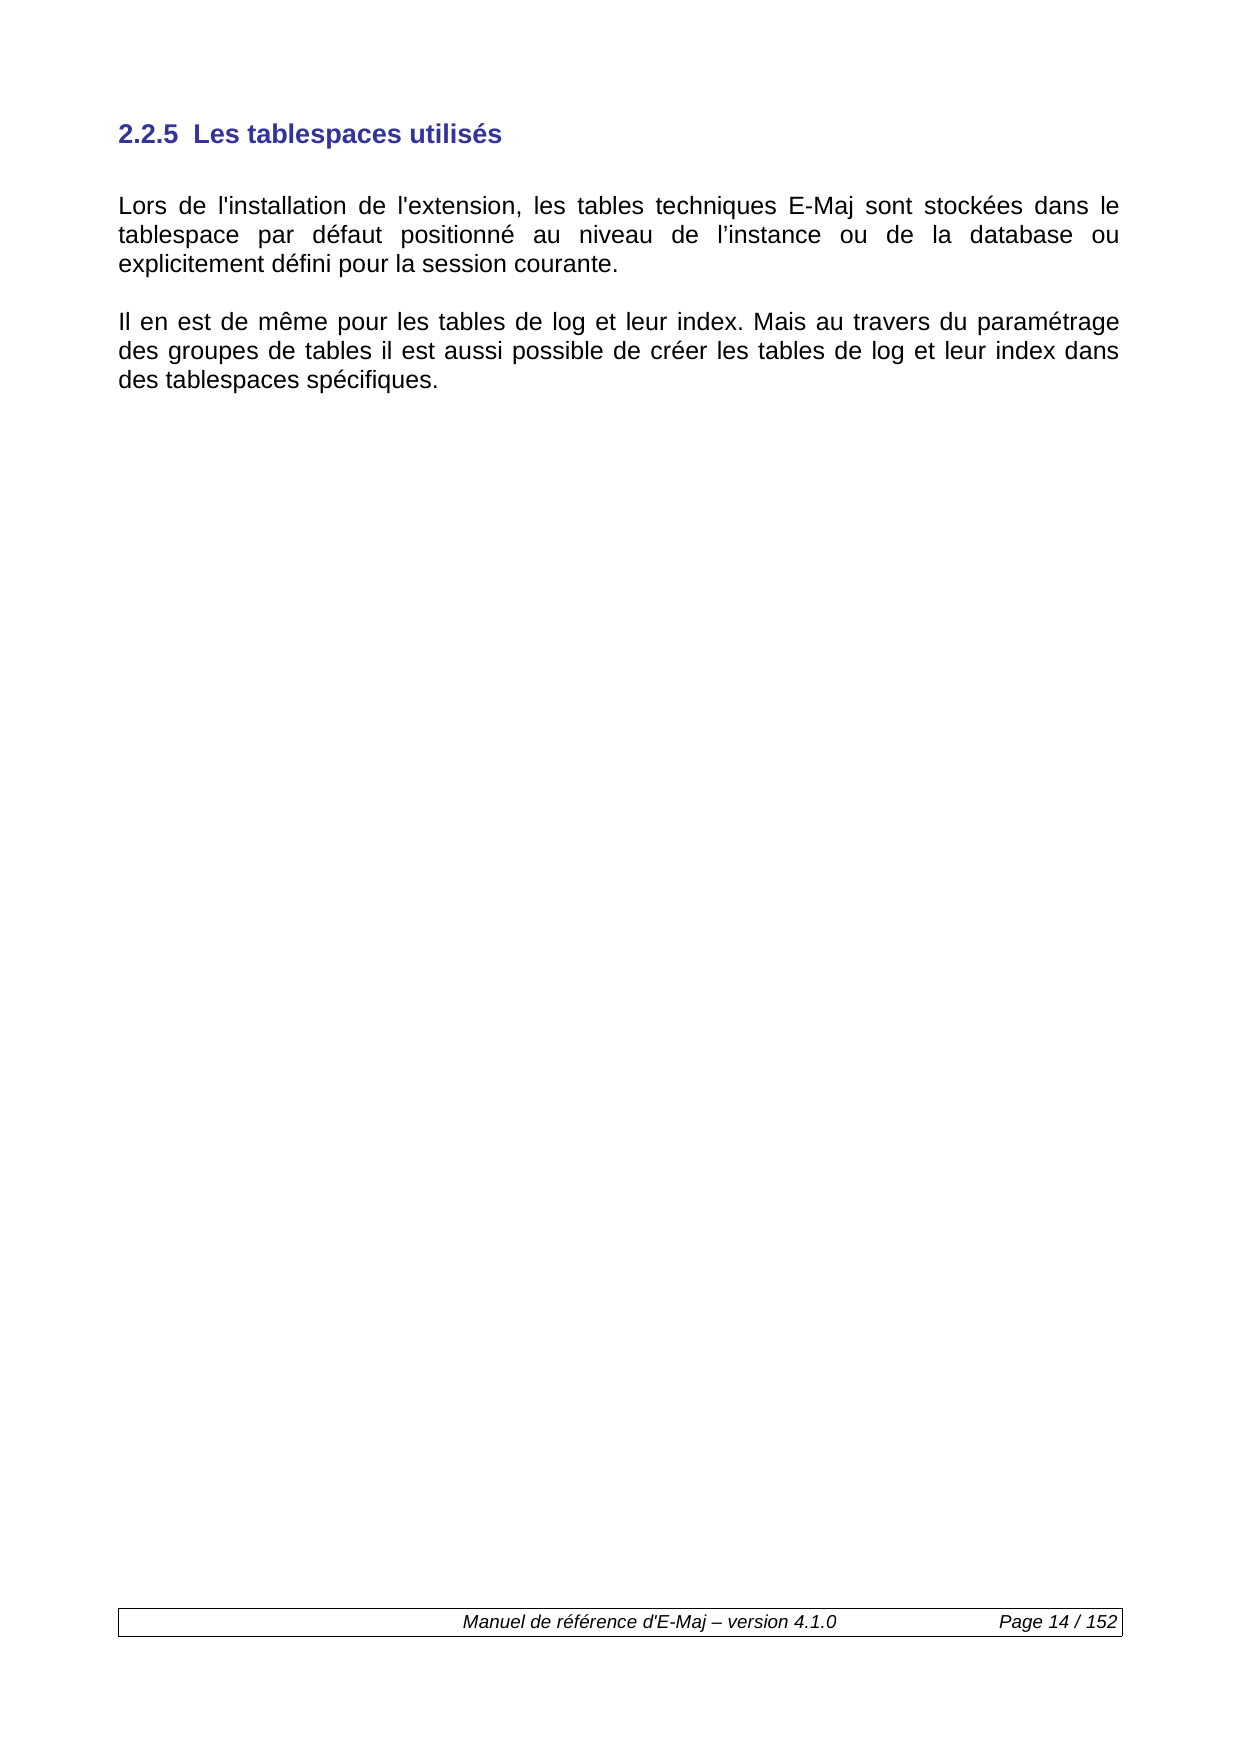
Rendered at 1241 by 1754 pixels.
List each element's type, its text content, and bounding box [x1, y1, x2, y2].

subtitle Les tablespaces utilisés [118, 118, 1122, 149]
text Lors de l'installation de l'extension, les tables techniques E-Maj sont stockées dans le tablespace par défaut positionné au niveau de l’instance ou de la database ou explicitement défini pour la session courante. [118, 191, 1122, 278]
text Il en est de même pour les tables de log et leur index. Mais au travers du paramétrage des groupes de tables il est aussi possible de créer les tables de log et leur index dans des tablespaces spécifiques. [118, 307, 1122, 394]
